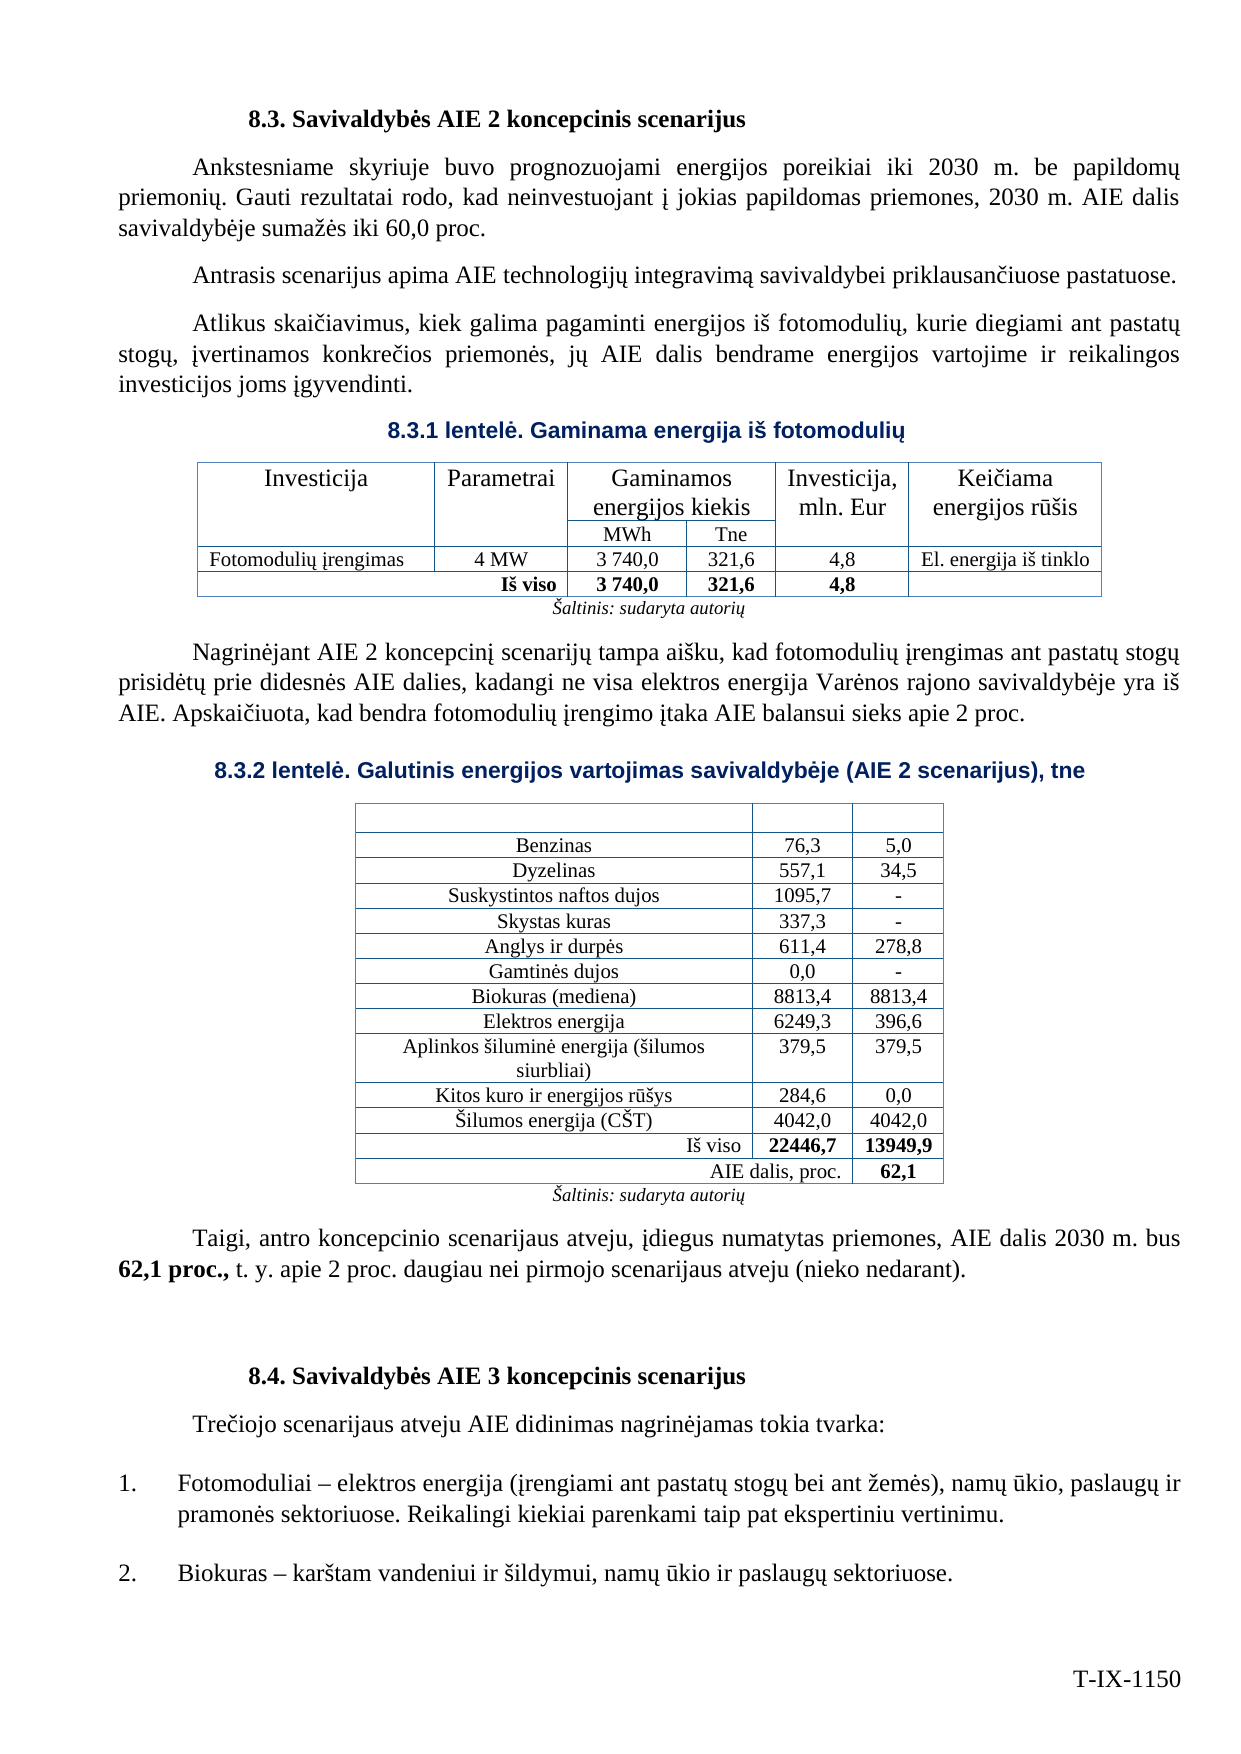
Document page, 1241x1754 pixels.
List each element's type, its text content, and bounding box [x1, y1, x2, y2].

table_cell 4,8 [776, 547, 908, 571]
table_cell Anglys ir durpės [356, 934, 752, 958]
table_cell AIE dalis, proc. [356, 1159, 852, 1183]
table_cell - [853, 884, 943, 907]
table_cell 3 740,0 [568, 572, 686, 596]
table_cell 22446,7 [753, 1134, 852, 1157]
text Nagrinėjant AIE 2 koncepcinį scenarijų tampa aišku, kad fotomodulių įrengimas ant pastatų stogų prisidėtų prie didesnės AIE dalies, kadangi ne visa elektros energija Varėnos rajono savivaldybėje yra iš AIE. Apskaičiuota, kad bendra fotomodulių įrengimo įtaka AIE balansui sieks apie 2 proc. [118, 637, 1181, 727]
table_cell 0,0 [753, 959, 852, 983]
table_cell Tne [687, 521, 775, 546]
subtitle 8.4. Savivaldybės AIE 3 koncepcinis scenarijus [118, 1361, 1181, 1390]
text 1. Fotomoduliai – elektros energija (įrengiami ant pastatų stogų bei ant žemės), namų ūkio, paslaugų ir pramonės sektoriuose. Reikalingi kiekiai parenkami taip pat ekspertiniu vertinimu. [118, 1468, 1181, 1528]
table_cell - [853, 959, 943, 983]
table_header AIE [853, 804, 943, 832]
subtitle 8.3.2 lentelė. Galutinis energijos vartojimas savivaldybėje (AIE 2 scenarijus), tne [118, 757, 1181, 784]
table_cell 278,8 [853, 934, 943, 958]
table_cell Fotomodulių įrengimas [198, 547, 434, 571]
table_cell Kitos kuro ir energijos rūšys [356, 1083, 752, 1107]
table_cell 62,1 [853, 1159, 943, 1183]
table_cell 8813,4 [753, 984, 852, 1008]
table_header Investicija [198, 463, 434, 546]
subtitle 8.3. Savivaldybės AIE 2 koncepcinis scenarijus [118, 104, 1181, 133]
table_cell 34,5 [853, 858, 943, 882]
table_cell 5,0 [853, 833, 943, 857]
text 2. Biokuras – karštam vandeniui ir šildymui, namų ūkio ir paslaugų sektoriuose. [118, 1558, 1181, 1587]
table_cell 4042,0 [753, 1108, 852, 1132]
table_cell 557,1 [753, 858, 852, 882]
table_header Iš viso [753, 804, 852, 832]
table_cell Gamtinės dujos [356, 959, 752, 983]
table_cell 611,4 [753, 934, 852, 958]
text Šaltinis: sudaryta autorių [118, 1184, 1181, 1205]
table_cell Iš viso [198, 572, 567, 596]
table_cell 284,6 [753, 1083, 852, 1107]
table_cell 337,3 [753, 909, 852, 933]
table_cell - [853, 909, 943, 933]
subtitle 8.3.1 lentelė. Gaminama energija iš fotomodulių [118, 417, 1181, 443]
table_cell 321,6 [687, 547, 775, 571]
table_cell 0,0 [853, 1083, 943, 1107]
table_cell 3 740,0 [568, 547, 686, 571]
table_cell 4 MW [435, 547, 567, 571]
table_cell Šilumos energija (CŠT) [356, 1108, 752, 1132]
table_header Keičiama energijos rūšis [909, 463, 1101, 546]
text Atlikus skaičiavimus, kiek galima pagaminti energijos iš fotomodulių, kurie diegiami ant pastatų stogų, įvertinamos konkrečios priemonės, jų AIE dalis bendrame energijos vartojime ir reikalingos investicijos joms įgyvendinti. [118, 308, 1181, 398]
table_header Energijos išteklių rūšis [356, 804, 752, 832]
table_cell MWh [568, 521, 686, 546]
table_cell 379,5 [853, 1034, 943, 1082]
table_cell 6249,3 [753, 1009, 852, 1033]
table_cell Benzinas [356, 833, 752, 857]
table_cell 396,6 [853, 1009, 943, 1033]
table_cell 76,3 [753, 833, 852, 857]
table_cell 321,6 [687, 572, 775, 596]
table_cell Suskystintos naftos dujos [356, 884, 752, 907]
table_cell El. energija iš tinklo [909, 547, 1101, 571]
table_header Gaminamos energijos kiekis [568, 463, 775, 520]
table_cell Skystas kuras [356, 909, 752, 933]
table_cell Iš viso [356, 1134, 752, 1157]
table_cell 13949,9 [853, 1134, 943, 1157]
table_cell 8813,4 [853, 984, 943, 1008]
text Šaltinis: sudaryta autorių [118, 597, 1181, 618]
table_cell 4042,0 [853, 1108, 943, 1132]
table_cell Dyzelinas [356, 858, 752, 882]
table_cell 1095,7 [753, 884, 852, 907]
table_cell Aplinkos šiluminė energija (šilumos siurbliai) [356, 1034, 752, 1082]
table_header Investicija, mln. Eur [776, 463, 908, 546]
table_cell Biokuras (mediena) [356, 984, 752, 1008]
table_cell 379,5 [753, 1034, 852, 1082]
table_header Parametrai [435, 463, 567, 546]
table_cell Elektros energija [356, 1009, 752, 1033]
text Taigi, antro koncepcinio scenarijaus atveju, įdiegus numatytas priemones, AIE dalis 2030 m. bus 62,1 proc., t. y. apie 2 proc. daugiau nei pirmojo scenarijaus atveju (nieko nedarant). [118, 1223, 1181, 1283]
text Ankstesniame skyriuje buvo prognozuojami energijos poreikiai iki 2030 m. be papildomų priemonių. Gauti rezultatai rodo, kad neinvestuojant į jokias papildomas priemones, 2030 m. AIE dalis savivaldybėje sumažės iki 60,0 proc. [118, 152, 1181, 242]
table_cell [909, 572, 1101, 596]
table_cell 4,8 [776, 572, 908, 596]
text Antrasis scenarijus apima AIE technologijų integravimą savivaldybei priklausančiuose pastatuose. [118, 261, 1181, 289]
text Trečiojo scenarijaus atveju AIE didinimas nagrinėjamas tokia tvarka: [118, 1409, 1181, 1437]
